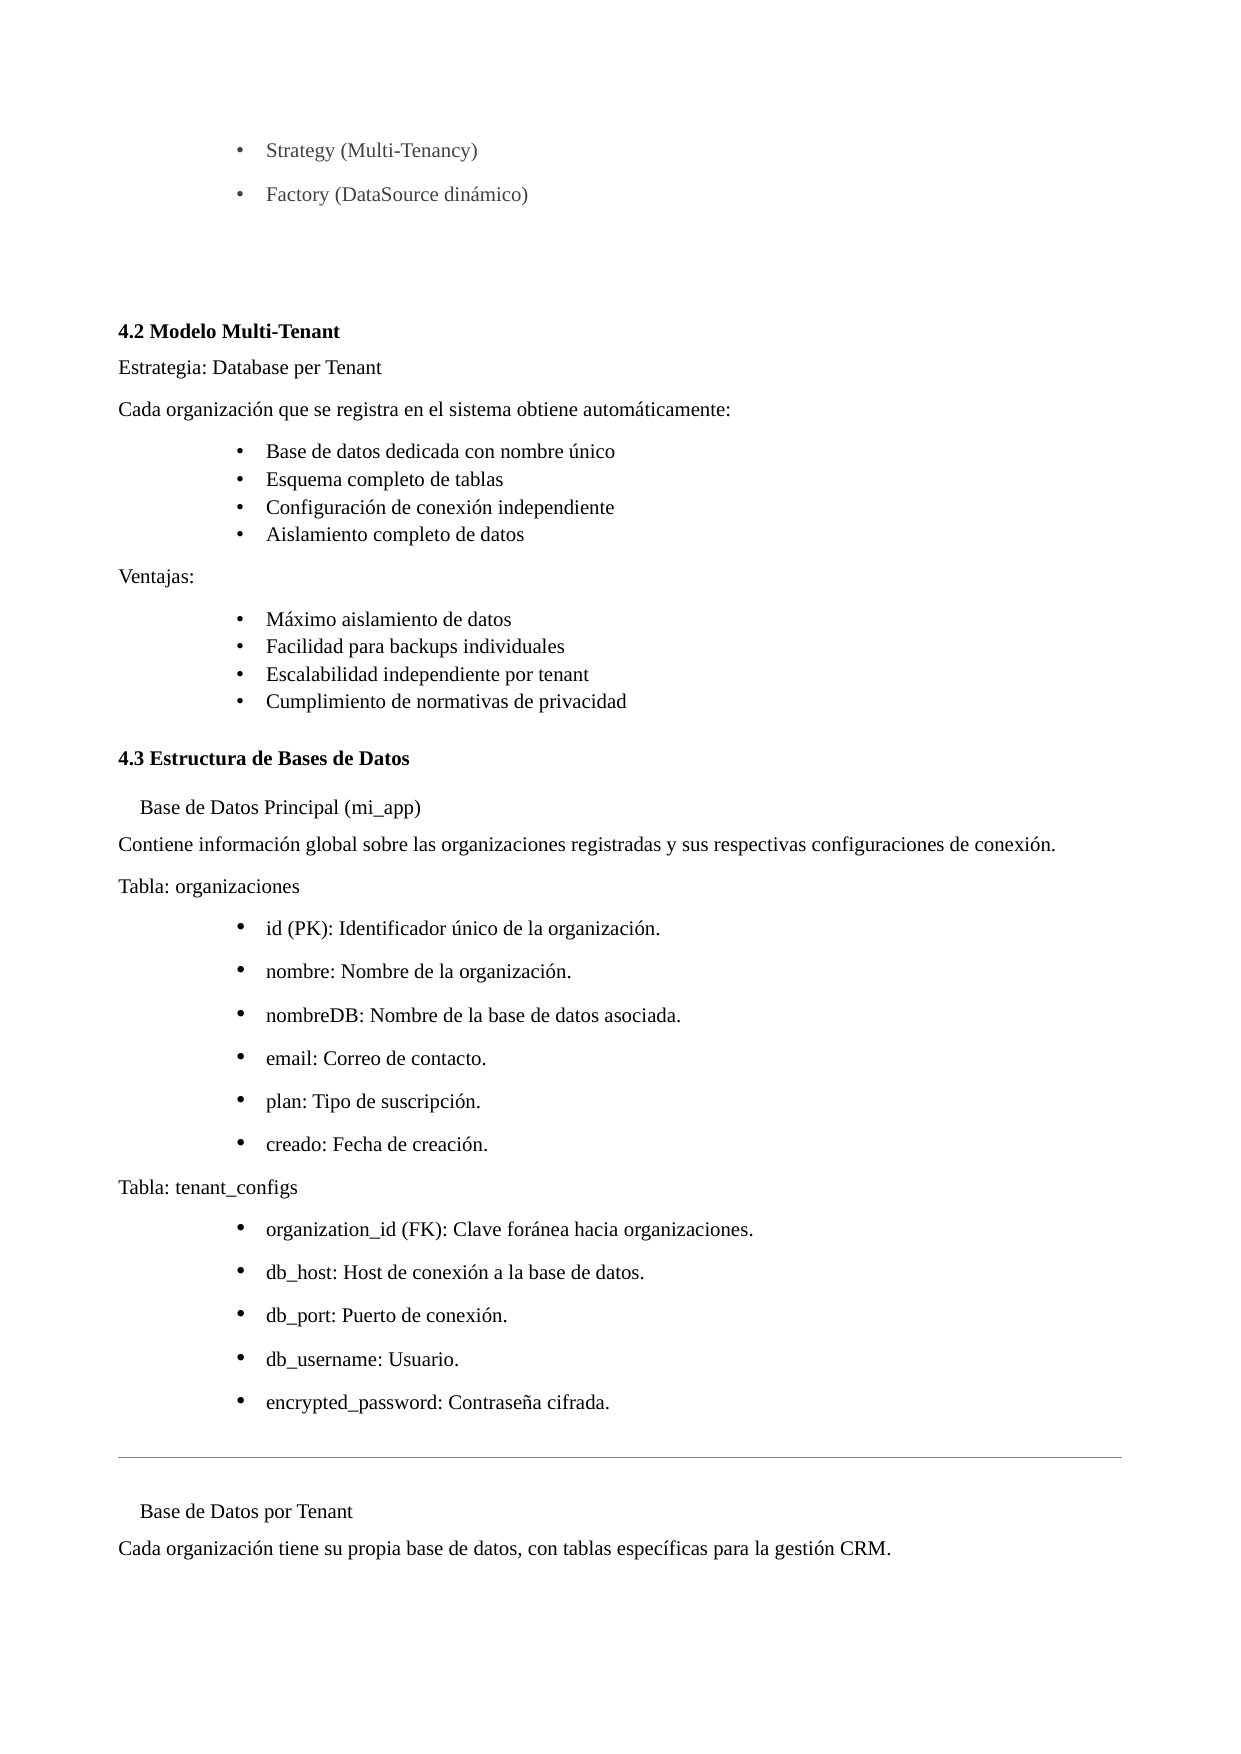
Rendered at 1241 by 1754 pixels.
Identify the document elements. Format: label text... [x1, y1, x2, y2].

list Esquema completo de tablas [236, 467, 1122, 491]
text Ventajas: [118, 564, 1122, 588]
list Facilidad para backups individuales [236, 634, 1122, 658]
list creado: Fecha de creación. [236, 1132, 1122, 1157]
subtitle 4.3 Estructura de Bases de Datos [118, 746, 1122, 770]
text Estrategia: Database per Tenant [118, 355, 1122, 379]
subtitle 📁 Base de Datos Principal (mi_app) [118, 795, 1122, 819]
list id (PK): Identificador único de la organización. [236, 916, 1122, 941]
list organization_id (FK): Clave foránea hacia organizaciones. [236, 1217, 1122, 1242]
text Cada organización que se registra en el sistema obtiene automáticamente: [118, 397, 1122, 421]
list Strategy (Multi-Tenancy) [236, 118, 1122, 162]
list nombreDB: Nombre de la base de datos asociada. [236, 1002, 1122, 1027]
list Máximo aislamiento de datos [236, 607, 1122, 631]
list email: Correo de contacto. [236, 1046, 1122, 1071]
list Configuración de conexión independiente [236, 495, 1122, 519]
list Factory (DataSource dinámico) [236, 162, 1122, 206]
subtitle 4.2 Modelo Multi-Tenant [118, 318, 1122, 343]
text Cada organización tiene su propia base de datos, con tablas específicas para la gestión CRM. [118, 1536, 1122, 1560]
text Tabla: tenant_configs [118, 1175, 1122, 1199]
text Tabla: organizaciones [118, 874, 1122, 898]
list db_port: Puerto de conexión. [236, 1303, 1122, 1328]
list Base de datos dedicada con nombre único [236, 439, 1122, 463]
list encrypted_password: Contraseña cifrada. [236, 1390, 1122, 1414]
list Escalabilidad independiente por tenant [236, 662, 1122, 686]
subtitle 📁 Base de Datos por Tenant [118, 1499, 1122, 1523]
list Cumplimiento de normativas de privacidad [236, 689, 1122, 713]
list nombre: Nombre de la organización. [236, 959, 1122, 984]
list plan: Tipo de suscripción. [236, 1089, 1122, 1114]
list Aislamiento completo de datos [236, 522, 1122, 546]
text Contiene información global sobre las organizaciones registradas y sus respectivas configuraciones de conexión. [118, 832, 1122, 856]
list db_host: Host de conexión a la base de datos. [236, 1260, 1122, 1285]
list db_username: Usuario. [236, 1347, 1122, 1371]
